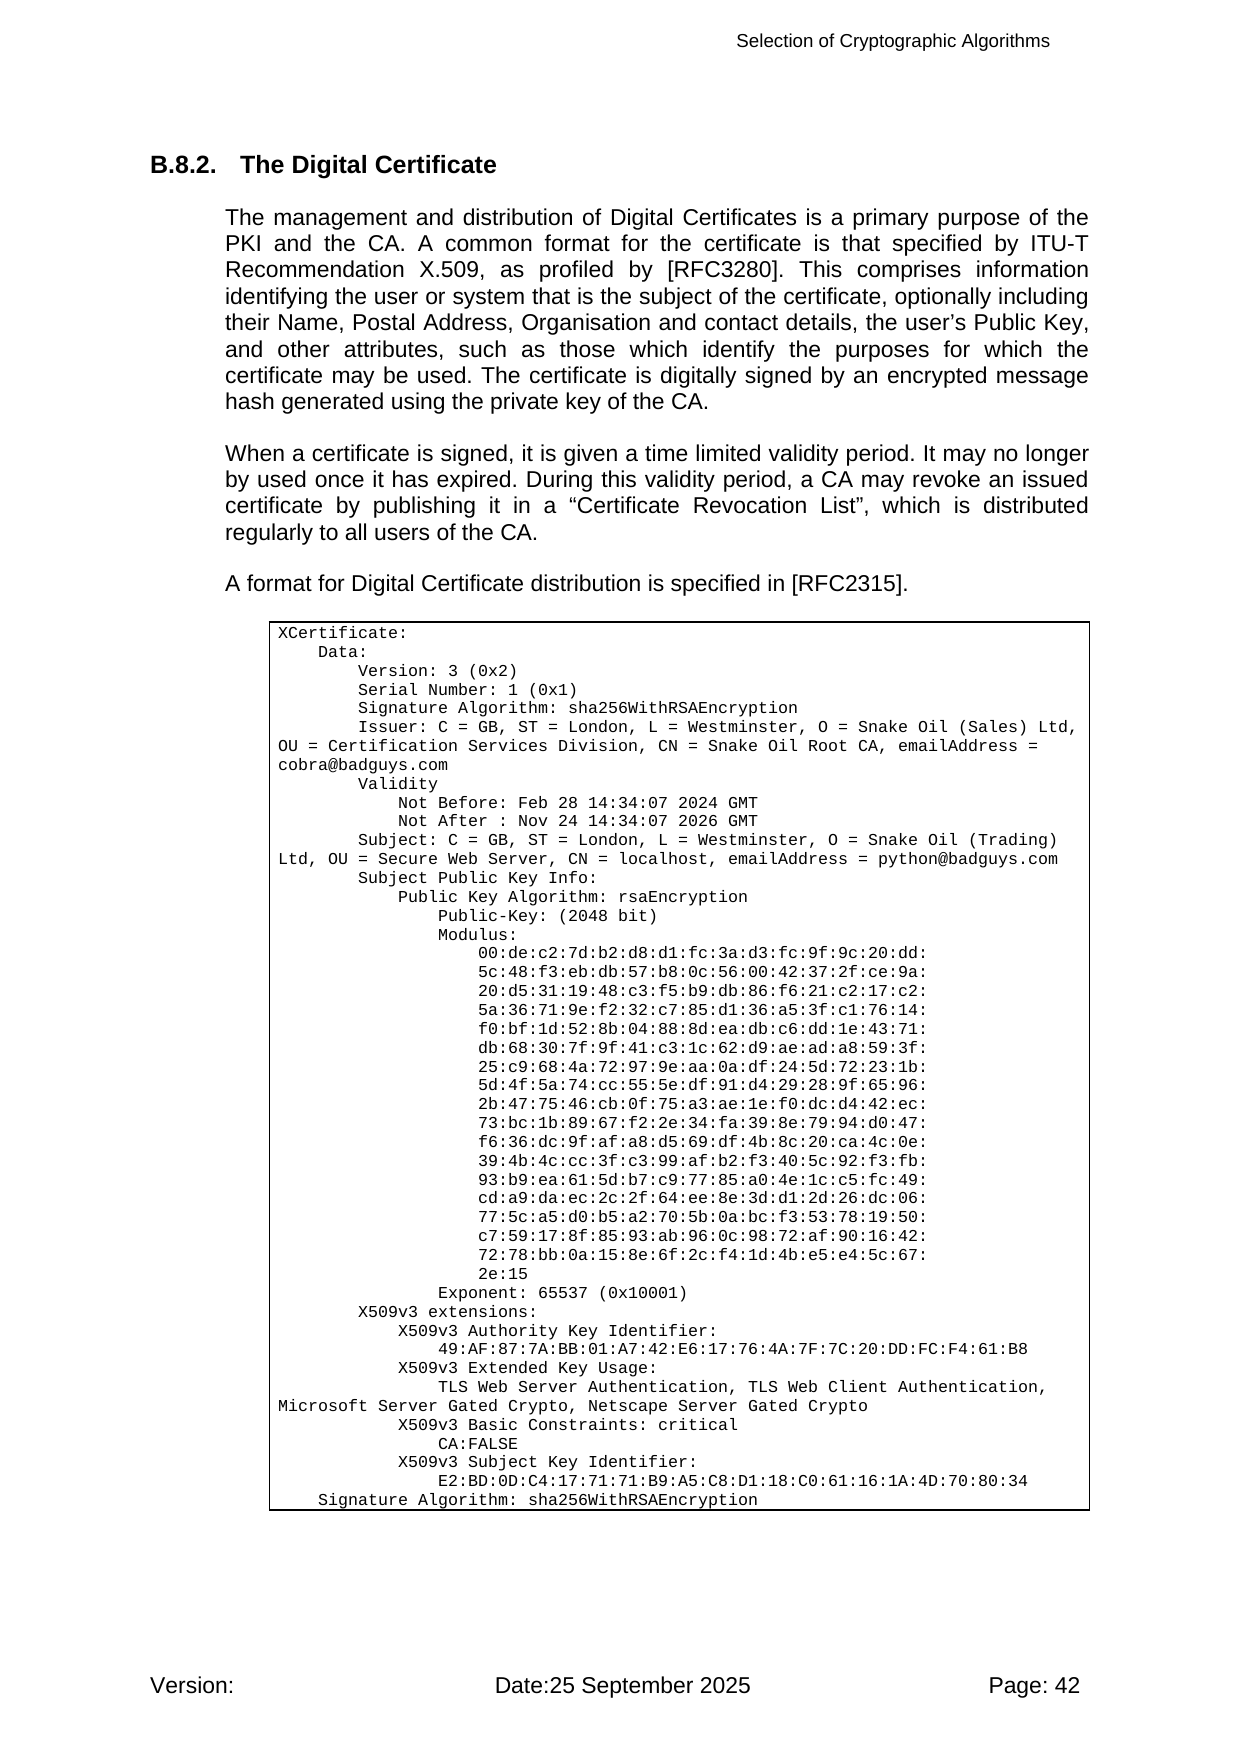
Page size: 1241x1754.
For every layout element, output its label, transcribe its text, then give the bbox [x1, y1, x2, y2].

text Serial Number: 1 (0x1) [270, 678, 1089, 697]
subtitle The Digital Certificate [150, 150, 1090, 179]
text cd:a9:da:ec:2c:2f:64:ee:8e:3d:d1:2d:26:dc:06: [270, 1187, 1089, 1206]
text Not Before: Feb 28 14:34:07 2024 GMT [270, 791, 1089, 810]
text XCertificate: [270, 623, 1089, 640]
text 00:de:c2:7d:b2:d8:d1:fc:3a:d3:fc:9f:9c:20:dd: [270, 942, 1089, 961]
text X509v3 extensions: [270, 1300, 1089, 1319]
text Modulus: [270, 923, 1089, 942]
text db:68:30:7f:9f:41:c3:1c:62:d9:ae:ad:a8:59:3f: [270, 1036, 1089, 1055]
text When a certificate is signed, it is given a time limited validity period. It may no longer by used once it has expired. During this validity period, a CA may revoke an issued certificate by publishing it in a “Certificate Revocation List”, which is distributed regularly to all users of the CA. [225, 439, 1090, 545]
text 5c:48:f3:eb:db:57:b8:0c:56:00:42:37:2f:ce:9a: [270, 961, 1089, 979]
text Public-Key: (2048 bit) [270, 904, 1089, 923]
text 93:b9:ea:61:5d:b7:c9:77:85:a0:4e:1c:c5:fc:49: [270, 1168, 1089, 1187]
text A format for Digital Certificate distribution is specified in [RFC2315]. [225, 570, 1090, 596]
text TLS Web Server Authentication, TLS Web Client Authentication, Microsoft Server Gated Crypto, Netscape Server Gated Crypto [270, 1376, 1089, 1413]
text Subject Public Key Info: [270, 866, 1089, 885]
text X509v3 Authority Key Identifier: [270, 1319, 1089, 1338]
text 39:4b:4c:cc:3f:c3:99:af:b2:f3:40:5c:92:f3:fb: [270, 1149, 1089, 1168]
text The management and distribution of Digital Certificates is a primary purpose of the PKI and the CA. A common format for the certificate is that specified by ITU-T Recommendation X.509, as profiled by [RFC3280]. This comprises information identifying the user or system that is the subject of the certificate, optionally including their Name, Postal Address, Organisation and contact details, the user’s Public Key, and other attributes, such as those which identify the purposes for which the certificate may be used. The certificate is digitally signed by an encrypted message hash generated using the private key of the CA. [225, 204, 1090, 414]
text 5d:4f:5a:74:cc:55:5e:df:91:d4:29:28:9f:65:96: [270, 1074, 1089, 1093]
text 77:5c:a5:d0:b5:a2:70:5b:0a:bc:f3:53:78:19:50: [270, 1206, 1089, 1225]
text Data: [270, 640, 1089, 659]
text 25:c9:68:4a:72:97:9e:aa:0a:df:24:5d:72:23:1b: [270, 1055, 1089, 1074]
text Public Key Algorithm: rsaEncryption [270, 885, 1089, 904]
text Signature Algorithm: sha256WithRSAEncryption [270, 697, 1089, 716]
text Version: 3 (0x2) [270, 659, 1089, 678]
text X509v3 Basic Constraints: critical [270, 1413, 1089, 1432]
text f6:36:dc:9f:af:a8:d5:69:df:4b:8c:20:ca:4c:0e: [270, 1130, 1089, 1149]
text 20:d5:31:19:48:c3:f5:b9:db:86:f6:21:c2:17:c2: [270, 979, 1089, 998]
text 73:bc:1b:89:67:f2:2e:34:fa:39:8e:79:94:d0:47: [270, 1112, 1089, 1130]
text Exponent: 65537 (0x10001) [270, 1281, 1089, 1300]
text Issuer: C = GB, ST = London, L = Westminster, O = Snake Oil (Sales) Ltd, OU = Certification Services Division, CN = Snake Oil Root CA, emailAddress = cobra@badguys.com [270, 716, 1089, 772]
text E2:BD:0D:C4:17:71:71:B9:A5:C8:D1:18:C0:61:16:1A:4D:70:80:34 [270, 1470, 1089, 1489]
text X509v3 Extended Key Usage: [270, 1357, 1089, 1376]
text CA:FALSE [270, 1432, 1089, 1451]
text f0:bf:1d:52:8b:04:88:8d:ea:db:c6:dd:1e:43:71: [270, 1017, 1089, 1036]
text 2b:47:75:46:cb:0f:75:a3:ae:1e:f0:dc:d4:42:ec: [270, 1093, 1089, 1112]
text 2e:15 [270, 1262, 1089, 1281]
text Subject: C = GB, ST = London, L = Westminster, O = Snake Oil (Trading) Ltd, OU = Secure Web Server, CN = localhost, emailAddress = python@badguys.com [270, 829, 1089, 866]
text X509v3 Subject Key Identifier: [270, 1451, 1089, 1470]
text 5a:36:71:9e:f2:32:c7:85:d1:36:a5:3f:c1:76:14: [270, 998, 1089, 1017]
text Not After : Nov 24 14:34:07 2026 GMT [270, 810, 1089, 829]
text 72:78:bb:0a:15:8e:6f:2c:f4:1d:4b:e5:e4:5c:67: [270, 1243, 1089, 1262]
text 49:AF:87:7A:BB:01:A7:42:E6:17:76:4A:7F:7C:20:DD:FC:F4:61:B8 [270, 1338, 1089, 1357]
text Signature Algorithm: sha256WithRSAEncryption [270, 1489, 1089, 1509]
text Validity [270, 772, 1089, 791]
text c7:59:17:8f:85:93:ab:96:0c:98:72:af:90:16:42: [270, 1225, 1089, 1243]
